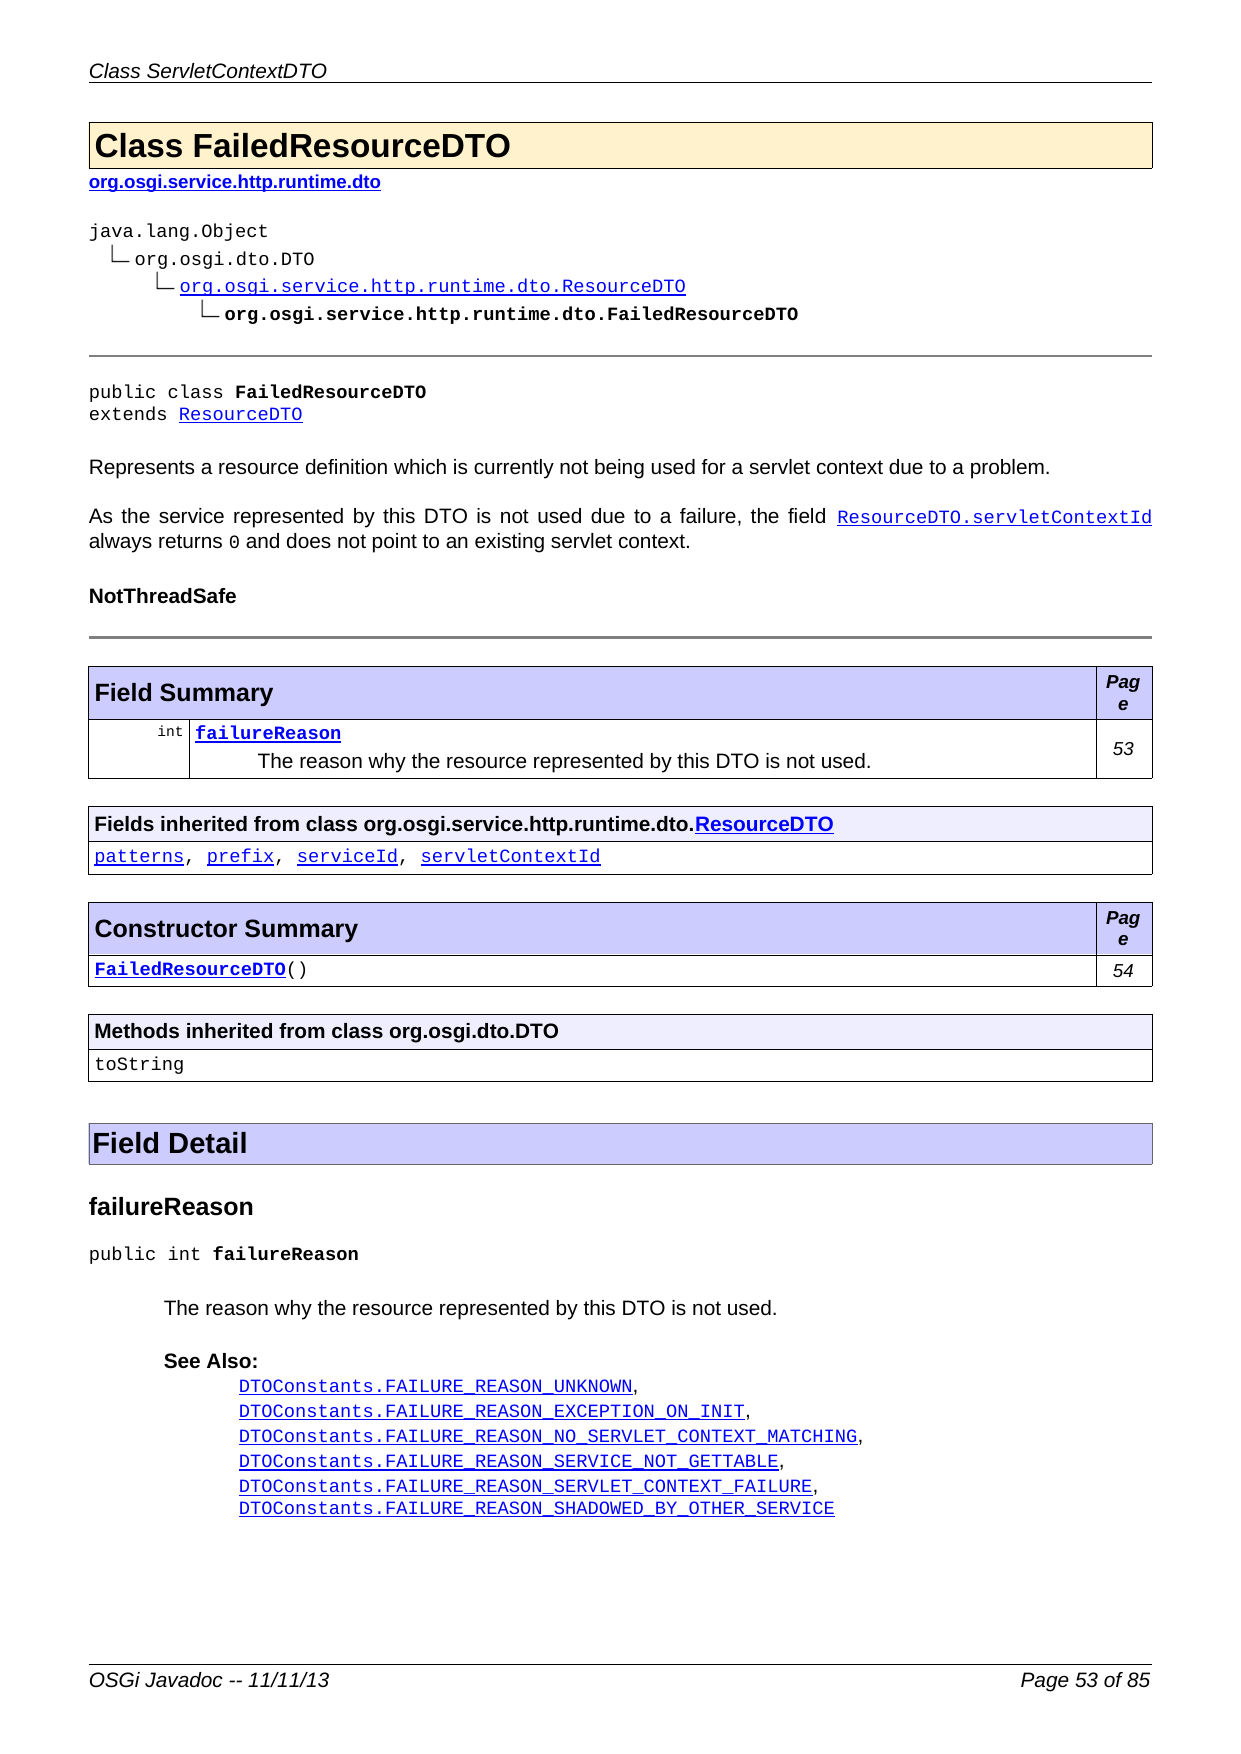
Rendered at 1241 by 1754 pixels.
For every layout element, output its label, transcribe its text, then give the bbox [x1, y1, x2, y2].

table_cell patterns, prefix, serviceId, servletContextId [89, 842, 1152, 874]
text public int failureReason [88, 1245, 1152, 1266]
table_header Page [1097, 903, 1152, 954]
table_cell 49 [1097, 720, 1152, 778]
table_cell FailedResourceDTO() [89, 956, 1096, 986]
text See Also: [163, 1348, 1152, 1372]
text DTOConstants.FAILURE_REASON_UNKNOWN, DTOConstants.FAILURE_REASON_EXCEPTION_ON_INIT, DTOConstants.FAILURE_REASON_NO_SERVLET_CONTEXT_MATCHING, DTOConstants.FAILURE_REASON_SERVICE_NOT_GETTABLE, DTOConstants.FAILURE_REASON_SERVLET_CONTEXT_FAILURE, DTOConstants.FAILURE_REASON_SHADOWED_BY_OTHER_SERVICE [238, 1372, 1152, 1520]
text Represents a resource definition which is currently not being used for a servlet context due to a problem. [88, 455, 1152, 479]
table_cell failureReason The reason why the resource represented by this DTO is not used. [190, 720, 1096, 778]
picture [156, 270, 180, 293]
text extends ResourceDTO [88, 404, 1152, 426]
subtitle Field Detail [90, 1124, 1152, 1164]
text As the service represented by this DTO is not used due to a failure, the field ResourceDTO.servletContextId always returns 0 and does not point to an existing servlet context. [88, 504, 1152, 554]
text java.lang.Object [88, 222, 1152, 243]
table_cell int [89, 720, 189, 778]
text org.osgi.service.http.runtime.dto.FailedResourceDTO [88, 298, 1152, 326]
picture [201, 298, 225, 321]
subtitle failureReason [88, 1192, 1152, 1221]
table_header Fields inherited from class org.osgi.service.http.runtime.dto.ResourceDTO [89, 807, 1152, 841]
table_header Constructor Summary [89, 903, 1096, 954]
text org.osgi.service.http.runtime.dto.ResourceDTO [88, 271, 1152, 298]
text public class FailedResourceDTO [88, 383, 1152, 404]
table_header Methods inherited from class org.osgi.dto.DTO [89, 1015, 1152, 1049]
table_cell toString [89, 1050, 1152, 1081]
table_header Page [1097, 667, 1152, 719]
text NotThreadSafe [88, 583, 1152, 607]
table_header Field Summary [89, 667, 1096, 719]
table_cell 49 [1097, 956, 1152, 986]
picture [111, 243, 135, 266]
text The reason why the resource represented by this DTO is not used. [163, 1295, 1152, 1319]
text org.osgi.dto.DTO [88, 243, 1152, 271]
text org.osgi.service.http.runtime.dto [88, 171, 1152, 193]
subtitle Class FailedResourceDTO [90, 123, 1152, 168]
